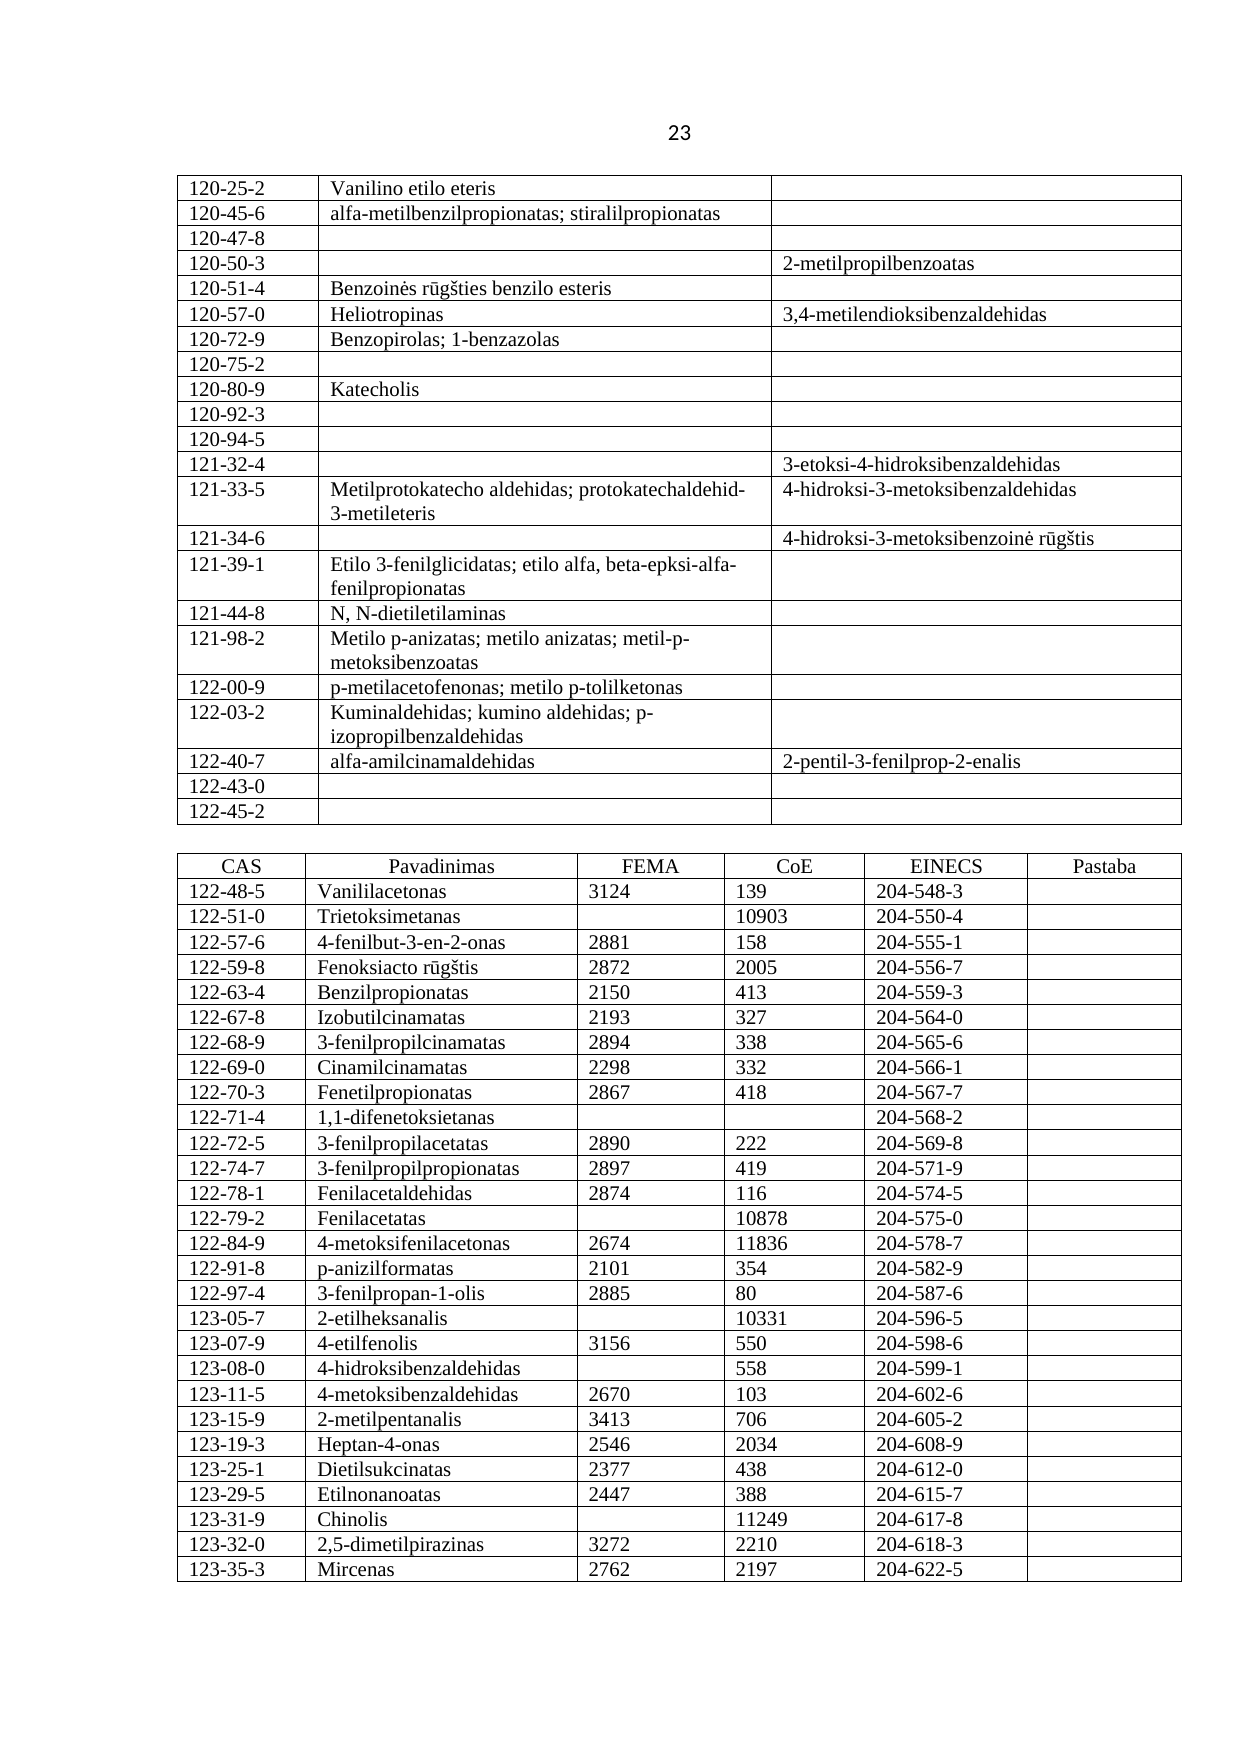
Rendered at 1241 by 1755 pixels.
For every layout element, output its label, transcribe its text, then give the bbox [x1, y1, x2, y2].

table_cell [772, 201, 1181, 225]
table_cell 204-587-6 [865, 1281, 1027, 1305]
table_cell 2872 [578, 955, 724, 979]
table_cell 3124 [578, 879, 724, 903]
table_cell 123-25-1 [178, 1457, 305, 1481]
table_cell [578, 1356, 724, 1380]
table_header EINECS [865, 854, 1027, 878]
table_cell alfa-amilcinamaldehidas [319, 749, 771, 773]
table_cell 204-566-1 [865, 1055, 1027, 1079]
table_cell 2-metilpropilbenzoatas [772, 251, 1181, 275]
table_cell 122-69-0 [178, 1055, 305, 1079]
table_cell Chinolis [306, 1507, 577, 1531]
table_header FEMA [578, 854, 724, 878]
table_cell 122-67-8 [178, 1005, 305, 1029]
table_cell 222 [725, 1130, 864, 1154]
table_cell 204-568-2 [865, 1105, 1027, 1129]
table_cell 338 [725, 1030, 864, 1054]
table_cell 122-40-7 [178, 749, 318, 773]
table_cell 121-32-4 [178, 452, 318, 476]
table_cell [772, 799, 1181, 823]
table_header CAS [178, 854, 305, 878]
table_cell 120-94-5 [178, 427, 318, 451]
table_cell 120-57-0 [178, 301, 318, 326]
table_cell [578, 1507, 724, 1531]
table_cell 122-43-0 [178, 774, 318, 798]
table_cell 204-582-9 [865, 1256, 1027, 1280]
table_cell Vanililacetonas [306, 879, 577, 903]
table_cell [1028, 1507, 1181, 1531]
table_cell Heliotropinas [319, 301, 771, 326]
table_cell Fenilacetatas [306, 1206, 577, 1230]
table_cell [1028, 1030, 1181, 1054]
table_cell 10903 [725, 905, 864, 928]
table_cell 121-98-2 [178, 626, 318, 674]
table_cell 706 [725, 1407, 864, 1431]
table_cell 122-78-1 [178, 1181, 305, 1205]
table_cell 121-34-6 [178, 526, 318, 550]
table_cell 123-11-5 [178, 1381, 305, 1406]
table_cell 121-39-1 [178, 551, 318, 599]
table_cell [578, 1105, 724, 1129]
table_cell 1,1-difenetoksietanas [306, 1105, 577, 1129]
table_cell 3-etoksi-4-hidroksibenzaldehidas [772, 452, 1181, 476]
table_cell 122-45-2 [178, 799, 318, 823]
table_cell [578, 1206, 724, 1230]
table_cell [1028, 980, 1181, 1004]
table_cell 3-fenilpropilpropionatas [306, 1156, 577, 1179]
table_cell Mircenas [306, 1557, 577, 1581]
table_cell Dietilsukcinatas [306, 1457, 577, 1481]
table_cell 103 [725, 1381, 864, 1406]
table_cell 550 [725, 1331, 864, 1355]
table_cell 4-metoksifenilacetonas [306, 1231, 577, 1255]
table_cell 2894 [578, 1030, 724, 1054]
table_cell 2670 [578, 1381, 724, 1406]
table_cell 122-71-4 [178, 1105, 305, 1129]
table_cell 122-48-5 [178, 879, 305, 903]
table_cell [319, 452, 771, 476]
table_cell 122-00-9 [178, 675, 318, 699]
table_cell 204-618-3 [865, 1532, 1027, 1556]
table_cell 122-84-9 [178, 1231, 305, 1255]
table_cell 204-575-0 [865, 1206, 1027, 1230]
table_cell 4-fenilbut-3-en-2-onas [306, 930, 577, 954]
table_cell 204-622-5 [865, 1557, 1027, 1581]
table_cell [772, 675, 1181, 699]
table_cell 2897 [578, 1156, 724, 1179]
table_cell 2885 [578, 1281, 724, 1305]
table_cell [1028, 1407, 1181, 1431]
table_cell 123-15-9 [178, 1407, 305, 1431]
table_cell 327 [725, 1005, 864, 1029]
table_cell 120-47-8 [178, 226, 318, 250]
table_cell [1028, 1080, 1181, 1104]
table_cell 204-617-8 [865, 1507, 1027, 1531]
table_cell 121-44-8 [178, 601, 318, 625]
table_cell [319, 427, 771, 451]
table_cell [1028, 1381, 1181, 1406]
table_cell 204-559-3 [865, 980, 1027, 1004]
table_cell 4-metoksibenzaldehidas [306, 1381, 577, 1406]
table_cell [1028, 1206, 1181, 1230]
table_cell [578, 905, 724, 928]
table_cell [1028, 1457, 1181, 1481]
table_cell [319, 402, 771, 426]
table_cell [319, 799, 771, 823]
table_cell 418 [725, 1080, 864, 1104]
table_cell 3413 [578, 1407, 724, 1431]
table_cell Etilo 3-fenilglicidatas; etilo alfa, beta-epksi-alfa-fenilpropionatas [319, 551, 771, 599]
table_cell 2150 [578, 980, 724, 1004]
table_cell [1028, 905, 1181, 928]
table_cell [772, 276, 1181, 300]
table_cell Katecholis [319, 377, 771, 401]
table_cell 204-555-1 [865, 930, 1027, 954]
table_cell 123-32-0 [178, 1532, 305, 1556]
table_cell 558 [725, 1356, 864, 1380]
table_cell [1028, 1432, 1181, 1456]
table_cell 120-72-9 [178, 327, 318, 351]
table_cell 2034 [725, 1432, 864, 1456]
table_cell 123-19-3 [178, 1432, 305, 1456]
table_cell 2-metilpentanalis [306, 1407, 577, 1431]
table_cell 2193 [578, 1005, 724, 1029]
table_cell 3,4-metilendioksibenzaldehidas [772, 301, 1181, 326]
table_cell 122-57-6 [178, 930, 305, 954]
table_cell [1028, 1482, 1181, 1506]
table_cell 204-615-7 [865, 1482, 1027, 1506]
table_cell 80 [725, 1281, 864, 1305]
table_cell 204-567-7 [865, 1080, 1027, 1104]
table_cell 122-91-8 [178, 1256, 305, 1280]
table_cell 2377 [578, 1457, 724, 1481]
table_cell [1028, 1557, 1181, 1581]
table_cell 123-29-5 [178, 1482, 305, 1506]
table_cell [772, 626, 1181, 674]
table_cell [578, 1306, 724, 1330]
table_cell 122-79-2 [178, 1206, 305, 1230]
table_cell 122-03-2 [178, 700, 318, 748]
table_cell Benzilpropionatas [306, 980, 577, 1004]
table_cell 122-74-7 [178, 1156, 305, 1179]
table_cell [1028, 1281, 1181, 1305]
table_cell 419 [725, 1156, 864, 1179]
table_cell 204-608-9 [865, 1432, 1027, 1456]
table_cell 3-fenilpropan-1-olis [306, 1281, 577, 1305]
table_cell [319, 251, 771, 275]
table_cell Etilnonanoatas [306, 1482, 577, 1506]
table_cell [772, 226, 1181, 250]
table_cell 139 [725, 879, 864, 903]
table_cell 204-569-8 [865, 1130, 1027, 1154]
table_cell N, N-dietiletilaminas [319, 601, 771, 625]
table_cell [1028, 1130, 1181, 1154]
table_cell Benzoinės rūgšties benzilo esteris [319, 276, 771, 300]
table_cell 204-612-0 [865, 1457, 1027, 1481]
table_cell Fenoksiacto rūgštis [306, 955, 577, 979]
table_cell [772, 402, 1181, 426]
table_cell [1028, 1105, 1181, 1129]
table_cell 120-25-2 [178, 176, 318, 200]
table_cell [1028, 930, 1181, 954]
table_header Pastaba [1028, 854, 1181, 878]
table_cell [319, 774, 771, 798]
table_cell 204-550-4 [865, 905, 1027, 928]
table_cell [1028, 1156, 1181, 1179]
table_cell 122-68-9 [178, 1030, 305, 1054]
table_cell 122-63-4 [178, 980, 305, 1004]
table_cell [772, 601, 1181, 625]
table_cell 204-598-6 [865, 1331, 1027, 1355]
table_cell 3272 [578, 1532, 724, 1556]
table_cell 122-51-0 [178, 905, 305, 928]
table_cell Fenilacetaldehidas [306, 1181, 577, 1205]
table_cell 2-etilheksanalis [306, 1306, 577, 1330]
table_cell 120-50-3 [178, 251, 318, 275]
table_cell alfa-metilbenzilpropionatas; stiralilpropionatas [319, 201, 771, 225]
table_cell [772, 176, 1181, 200]
table_cell 122-72-5 [178, 1130, 305, 1154]
table_cell Fenetilpropionatas [306, 1080, 577, 1104]
table_cell [772, 700, 1181, 748]
table_cell 3156 [578, 1331, 724, 1355]
table_cell 204-571-9 [865, 1156, 1027, 1179]
table_cell 204-596-5 [865, 1306, 1027, 1330]
table_cell 354 [725, 1256, 864, 1280]
table_cell 11249 [725, 1507, 864, 1531]
table_cell p-metilacetofenonas; metilo p-tolilketonas [319, 675, 771, 699]
table_cell 123-08-0 [178, 1356, 305, 1380]
table_cell 120-51-4 [178, 276, 318, 300]
table_cell [1028, 1231, 1181, 1255]
table_cell 121-33-5 [178, 477, 318, 525]
table_cell 3-fenilpropilacetatas [306, 1130, 577, 1154]
table_cell [1028, 1181, 1181, 1205]
table_cell 120-80-9 [178, 377, 318, 401]
table_cell 123-35-3 [178, 1557, 305, 1581]
table_cell 204-564-0 [865, 1005, 1027, 1029]
table_cell 10878 [725, 1206, 864, 1230]
table_cell 122-97-4 [178, 1281, 305, 1305]
table_cell 123-07-9 [178, 1331, 305, 1355]
table_cell [772, 327, 1181, 351]
table_cell Kuminaldehidas; kumino aldehidas; p-izopropilbenzaldehidas [319, 700, 771, 748]
table_cell [1028, 1055, 1181, 1079]
table_cell 388 [725, 1482, 864, 1506]
table_cell 2874 [578, 1181, 724, 1205]
table_cell 2197 [725, 1557, 864, 1581]
table_cell [1028, 1306, 1181, 1330]
table_cell 438 [725, 1457, 864, 1481]
table_cell [772, 551, 1181, 599]
table_cell 4-hidroksi-3-metoksibenzoinė rūgštis [772, 526, 1181, 550]
table_header CoE [725, 854, 864, 878]
table_cell 116 [725, 1181, 864, 1205]
table_cell Cinamilcinamatas [306, 1055, 577, 1079]
table_cell [1028, 1005, 1181, 1029]
table_cell [319, 526, 771, 550]
table_cell 120-75-2 [178, 352, 318, 376]
table_cell 332 [725, 1055, 864, 1079]
table_cell 2,5-dimetilpirazinas [306, 1532, 577, 1556]
table_cell [1028, 1331, 1181, 1355]
table_cell Izobutilcinamatas [306, 1005, 577, 1029]
table_cell [772, 352, 1181, 376]
table_cell 2890 [578, 1130, 724, 1154]
table_cell 204-548-3 [865, 879, 1027, 903]
table_cell [1028, 1256, 1181, 1280]
table_cell 2005 [725, 955, 864, 979]
table_cell [1028, 1532, 1181, 1556]
table_cell 2447 [578, 1482, 724, 1506]
table_cell 3-fenilpropilcinamatas [306, 1030, 577, 1054]
table_cell 204-565-6 [865, 1030, 1027, 1054]
table_cell 204-605-2 [865, 1407, 1027, 1431]
table_cell [1028, 1356, 1181, 1380]
table_cell 120-45-6 [178, 201, 318, 225]
table_cell Metilprotokatecho aldehidas; protokatechaldehid-3-metileteris [319, 477, 771, 525]
table_cell 11836 [725, 1231, 864, 1255]
table_cell 2881 [578, 930, 724, 954]
table_cell Trietoksimetanas [306, 905, 577, 928]
table_cell 158 [725, 930, 864, 954]
table_cell [319, 352, 771, 376]
table_cell [319, 226, 771, 250]
table_cell 2298 [578, 1055, 724, 1079]
table_cell 122-59-8 [178, 955, 305, 979]
table_cell [1028, 955, 1181, 979]
table_cell [725, 1105, 864, 1129]
table_cell 4-hidroksibenzaldehidas [306, 1356, 577, 1380]
table_cell 2674 [578, 1231, 724, 1255]
table_cell 413 [725, 980, 864, 1004]
table_cell Benzopirolas; 1-benzazolas [319, 327, 771, 351]
table_cell 4-etilfenolis [306, 1331, 577, 1355]
table_cell 204-599-1 [865, 1356, 1027, 1380]
table_cell [772, 427, 1181, 451]
table_header Pavadinimas [306, 854, 577, 878]
table_cell 2-pentil-3-fenilprop-2-enalis [772, 749, 1181, 773]
table_cell 10331 [725, 1306, 864, 1330]
table_cell 122-70-3 [178, 1080, 305, 1104]
table_cell [772, 774, 1181, 798]
table_cell 2546 [578, 1432, 724, 1456]
table_cell [772, 377, 1181, 401]
table_cell 204-556-7 [865, 955, 1027, 979]
table_cell p-anizilformatas [306, 1256, 577, 1280]
table_cell 204-602-6 [865, 1381, 1027, 1406]
table_cell 2867 [578, 1080, 724, 1104]
table_cell 2101 [578, 1256, 724, 1280]
table_cell Vanilino etilo eteris [319, 176, 771, 200]
table_cell 204-578-7 [865, 1231, 1027, 1255]
table_cell [1028, 879, 1181, 903]
table_cell 123-05-7 [178, 1306, 305, 1330]
table_cell Metilo p-anizatas; metilo anizatas; metil-p-metoksibenzoatas [319, 626, 771, 674]
table_cell 2210 [725, 1532, 864, 1556]
table_cell 123-31-9 [178, 1507, 305, 1531]
table_cell 204-574-5 [865, 1181, 1027, 1205]
table_cell Heptan-4-onas [306, 1432, 577, 1456]
table_cell 120-92-3 [178, 402, 318, 426]
table_cell 4-hidroksi-3-metoksibenzaldehidas [772, 477, 1181, 525]
table_cell 2762 [578, 1557, 724, 1581]
